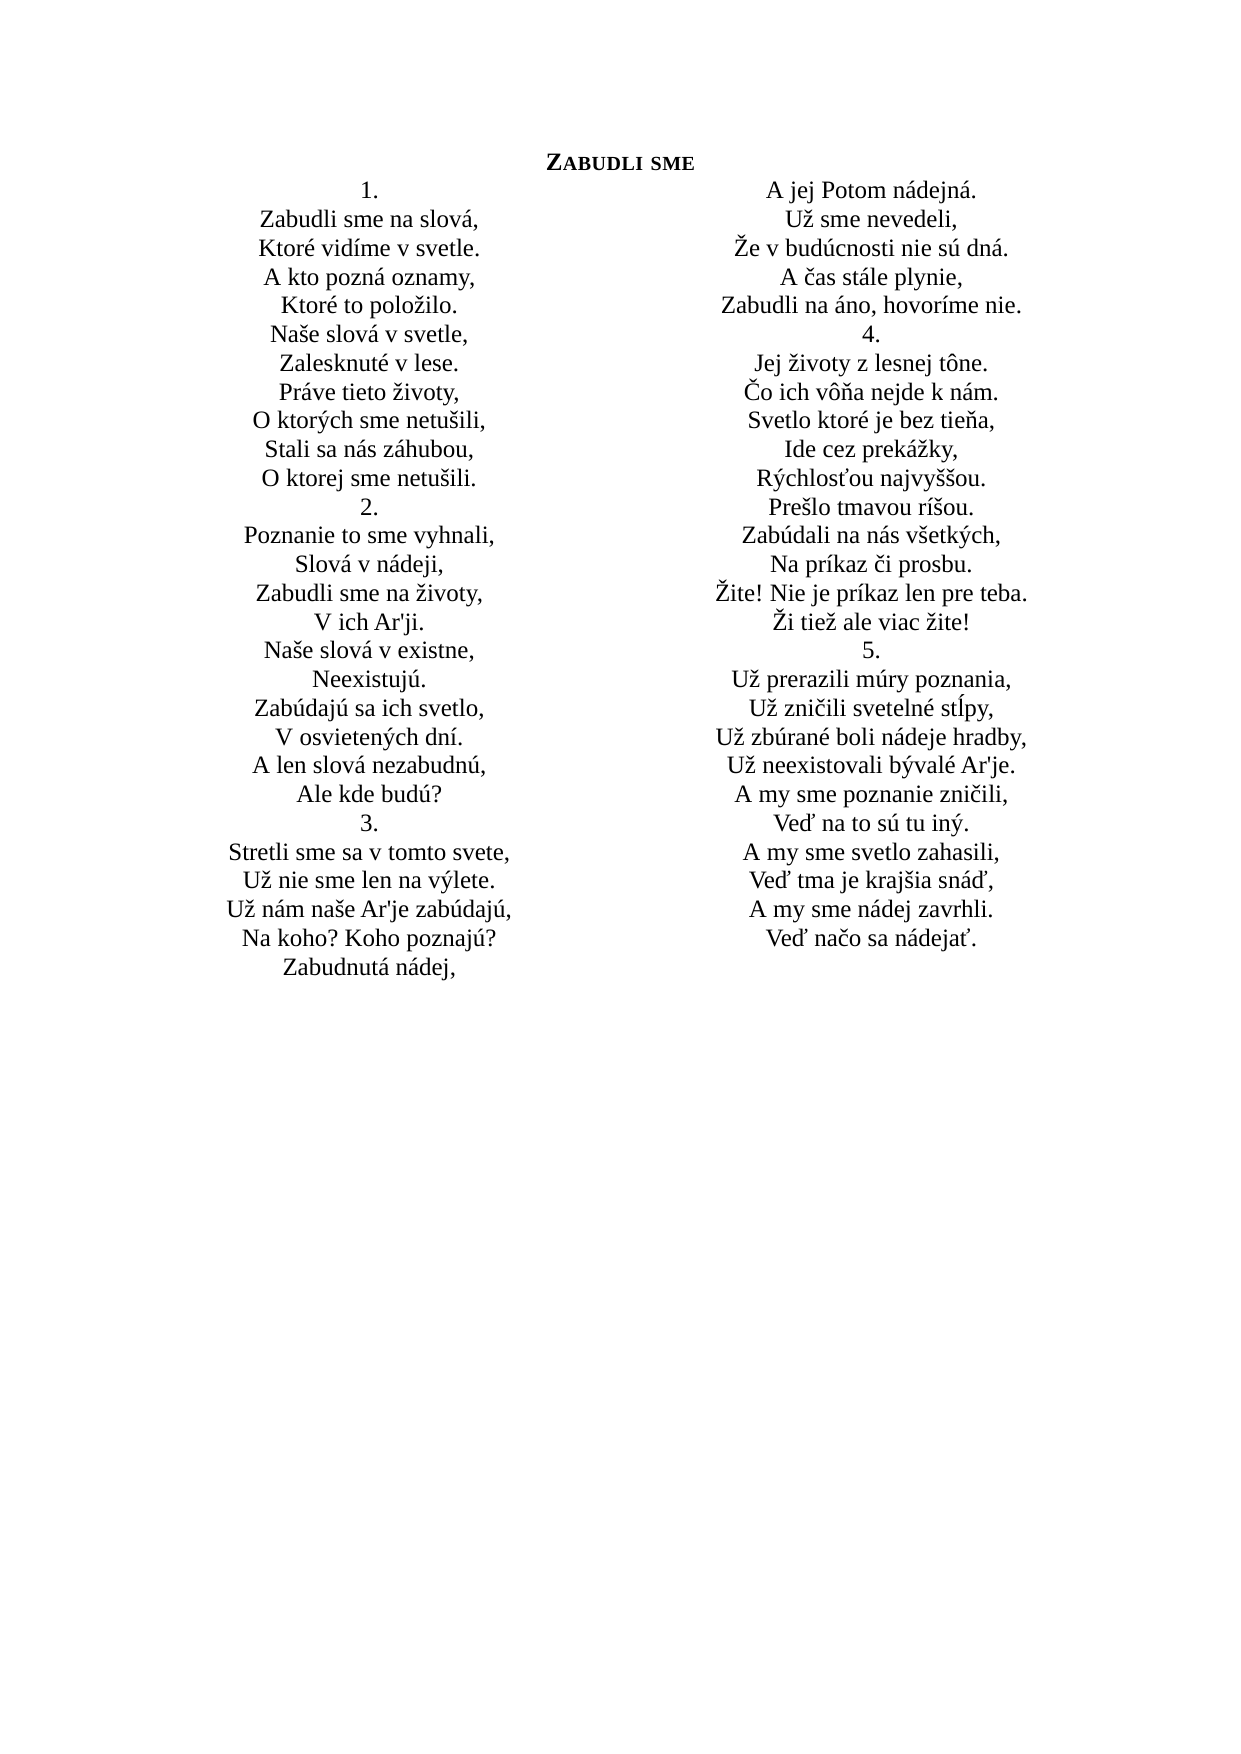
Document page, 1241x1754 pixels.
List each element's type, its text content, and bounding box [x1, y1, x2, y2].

text V ich Ar'ji. [118, 607, 620, 636]
text V osvietených dní. [118, 722, 620, 751]
text O ktorých sme netušili, [118, 406, 620, 434]
text Ide cez prekážky, [620, 434, 1122, 463]
text Zabudli sme na slová, [118, 204, 620, 233]
text Jej životy z lesnej tône. [620, 348, 1122, 377]
text Ktoré vidíme v svetle. [118, 233, 620, 262]
text Žite! Nie je príkaz len pre teba. [620, 578, 1122, 607]
text A len slová nezabudnú, [118, 751, 620, 779]
text Na koho? Koho poznajú? [118, 923, 620, 952]
text 2. [118, 492, 620, 521]
text Stretli sme sa v tomto svete, [118, 837, 620, 866]
text 5. [620, 636, 1122, 664]
text Neexistujú. [118, 664, 620, 693]
text A čas stále plynie, [620, 262, 1122, 291]
text Prešlo tmavou ríšou. [620, 492, 1122, 521]
text Ktoré to položilo. [118, 291, 620, 319]
text A jej Potom nádejná. [620, 176, 1122, 204]
text 1. [118, 176, 620, 204]
text A kto pozná oznamy, [118, 262, 620, 291]
text Zabudli sme [118, 147, 1122, 176]
text Už neexistovali bývalé Ar'je. [620, 751, 1122, 779]
text A my sme nádej zavrhli. [620, 894, 1122, 923]
text Ži tiež ale viac žite! [620, 607, 1122, 636]
text Na príkaz či prosbu. [620, 549, 1122, 578]
text Čo ich vôňa nejde k nám. [620, 377, 1122, 406]
text Zabudli na áno, hovoríme nie. [620, 291, 1122, 319]
text Práve tieto životy, [118, 377, 620, 406]
text Veď na to sú tu iný. [620, 808, 1122, 837]
text 3. [118, 808, 620, 837]
text Veď tma je krajšia snáď, [620, 866, 1122, 894]
text Že v budúcnosti nie sú dná. [620, 233, 1122, 262]
text Poznanie to sme vyhnali, [118, 521, 620, 549]
text Ale kde budú? [118, 779, 620, 808]
text Slová v nádeji, [118, 549, 620, 578]
text Zabúdajú sa ich svetlo, [118, 693, 620, 722]
text Veď načo sa nádejať. [620, 923, 1122, 952]
text Už nám naše Ar'je zabúdajú, [118, 894, 620, 923]
text 4. [620, 319, 1122, 348]
text Naše slová v existne, [118, 636, 620, 664]
text Už nie sme len na výlete. [118, 866, 620, 894]
text Stali sa nás záhubou, [118, 434, 620, 463]
text Zalesknuté v lese. [118, 348, 620, 377]
text Zabudnutá nádej, [118, 952, 620, 981]
text A my sme svetlo zahasili, [620, 837, 1122, 866]
text Zabúdali na nás všetkých, [620, 521, 1122, 549]
text A my sme poznanie zničili, [620, 779, 1122, 808]
text Už sme nevedeli, [620, 204, 1122, 233]
text Svetlo ktoré je bez tieňa, [620, 406, 1122, 434]
text Naše slová v svetle, [118, 319, 620, 348]
text Zabudli sme na životy, [118, 578, 620, 607]
text O ktorej sme netušili. [118, 463, 620, 492]
text Už prerazili múry poznania, [620, 664, 1122, 693]
text Rýchlosťou najvyššou. [620, 463, 1122, 492]
text Už zničili svetelné stĺpy, [620, 693, 1122, 722]
text Už zbúrané boli nádeje hradby, [620, 722, 1122, 751]
